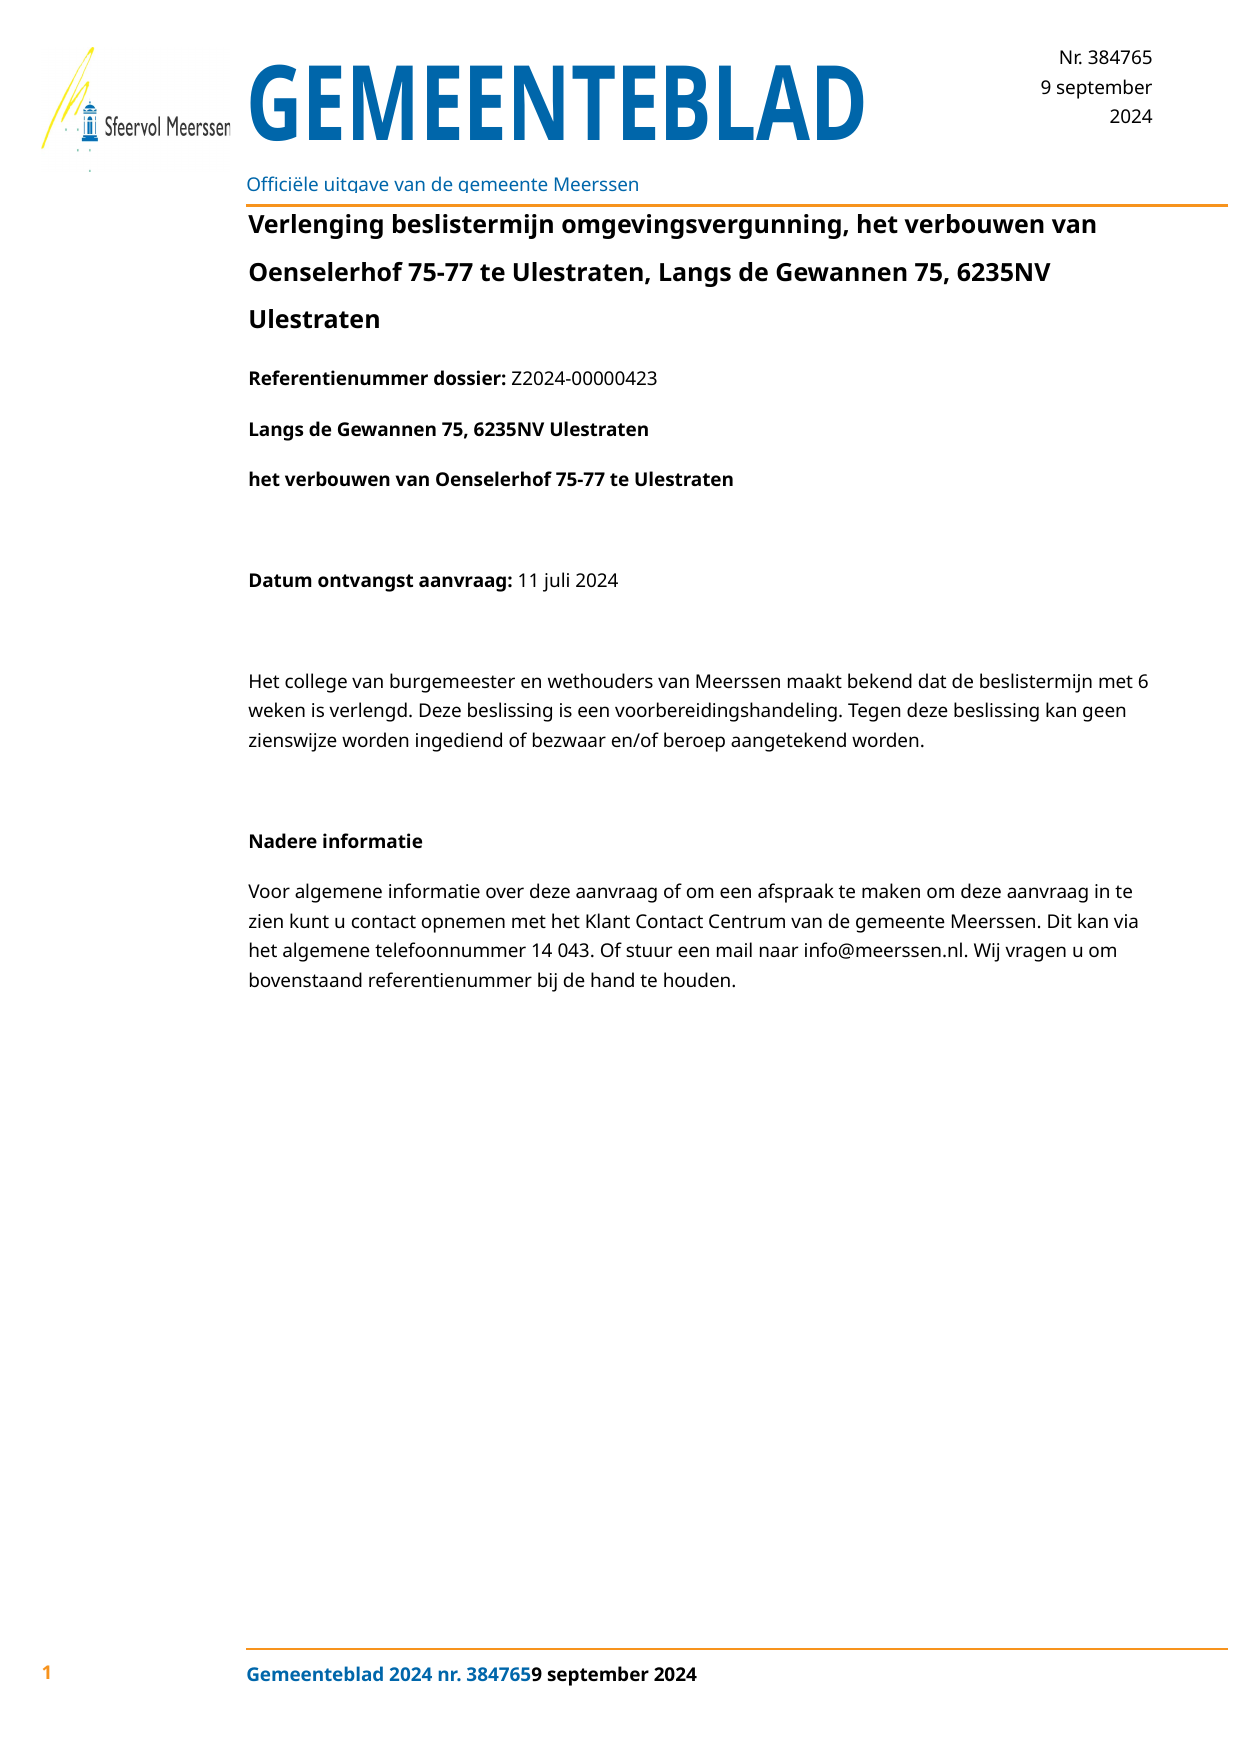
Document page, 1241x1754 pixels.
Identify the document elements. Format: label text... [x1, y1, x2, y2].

text Verlenging beslistermijn omgevingsvergunning, het verbouwen van Oenselerhof 75-77 te Ulestraten, Langs de Gewannen 75, 6235NV Ulestraten [248, 207, 1152, 336]
text Het college van burgemeester en wethouders van Meerssen maakt bekend dat de beslistermijn met 6 weken is verlengd. Deze beslissing is een voorbereidingshandeling. Tegen deze beslissing kan geen zienswijze worden ingediend of bezwaar en/of beroep aangetekend worden. [248, 668, 1152, 753]
picture [41, 47, 231, 172]
text Referentienummer dossier: Z2024-00000423 [248, 366, 1152, 391]
text Voor algemene informatie over deze aanvraag of om een afspraak te maken om deze aanvraag in te zien kunt u contact opnemen met het Klant Contact Centrum van de gemeente Meerssen. Dit kan via het algemene telefoonnummer 14 043. Of stuur een mail naar info@meerssen.nl. Wij vragen u om bovenstaand referentienummer bij de hand te houden. [248, 878, 1152, 993]
text Nadere informatie [248, 828, 1152, 854]
text Langs de Gewannen 75, 6235NV Ulestraten [248, 416, 1152, 442]
text het verbouwen van Oenselerhof 75-77 te Ulestraten [248, 466, 1152, 492]
text Datum ontvangst aanvraag: 11 juli 2024 [248, 567, 1152, 593]
